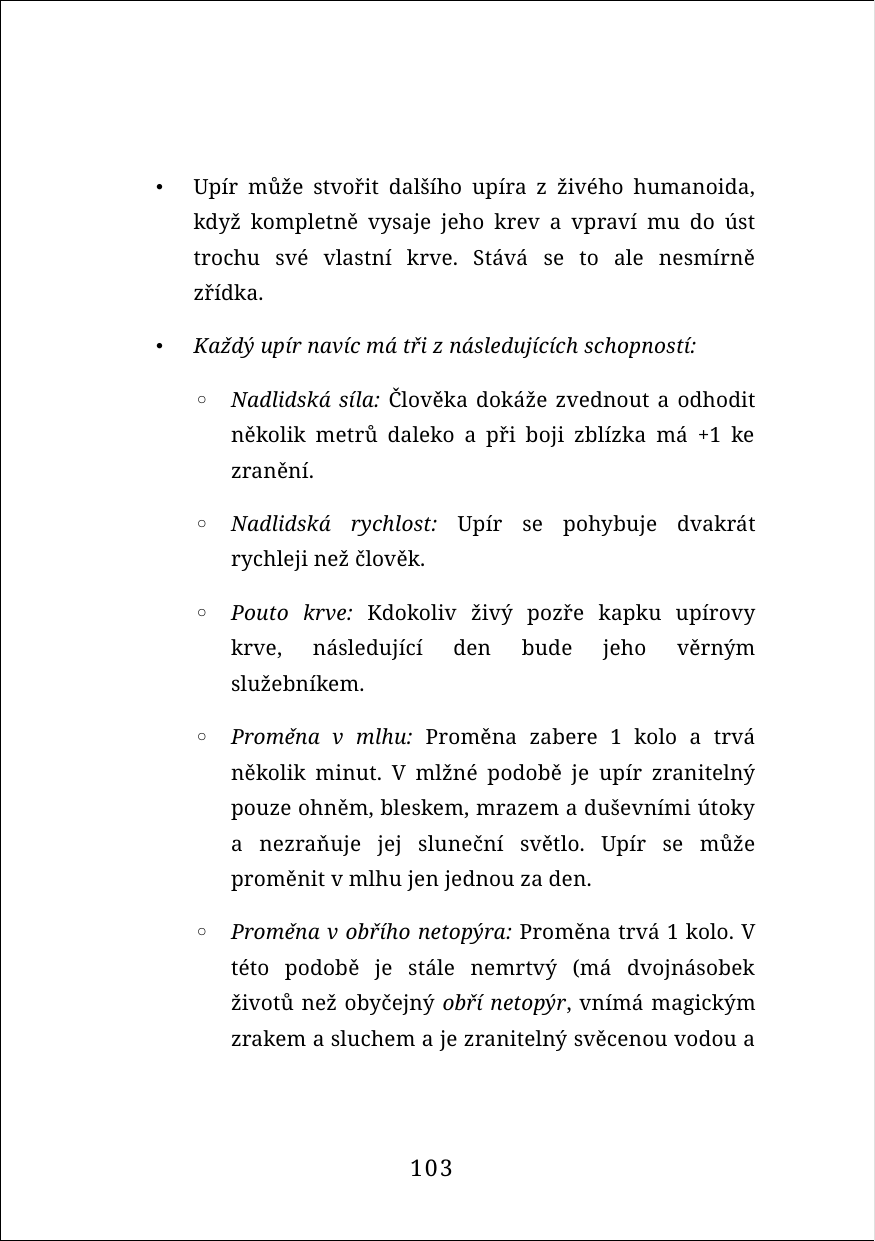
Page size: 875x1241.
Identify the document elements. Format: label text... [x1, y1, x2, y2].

list Upír může stvořit dalšího upíra z živého humanoida, když kompletně vysaje jeho krev a vpraví mu do úst trochu své vlastní krve. Stává se to ale nesmírně zřídka. [156, 172, 756, 307]
list Proměna v obřího netopýra: Proměna trvá 1 kolo. V této podobě je stále nemrtvý (má dvojnásobek životů než obyčejný obří netopýr, vnímá magickým zrakem a sluchem a je zranitelný svěcenou vodou a [193, 917, 756, 1052]
list Každý upír navíc má tři z následujících schopností: [156, 332, 756, 360]
list Pouto krve: Kdokoliv živý pozře kapku upírovy krve, následující den bude jeho věrným služebníkem. [193, 598, 756, 697]
list Nadlidská rychlost: Upír se pohybuje dvakrát rychleji než člověk. [193, 509, 756, 573]
list Nadlidská síla: Člověka dokáže zvednout a odhodit několik metrů daleko a při boji zblízka má +1 ke zranění. [193, 385, 756, 484]
list Proměna v mlhu: Proměna zabere 1 kolo a trvá několik minut. V mlžné podobě je upír zranitelný pouze ohněm, bleskem, mrazem a duševními útoky a nezraňuje jej sluneční světlo. Upír se může proměnit v mlhu jen jednou za den. [193, 722, 756, 893]
